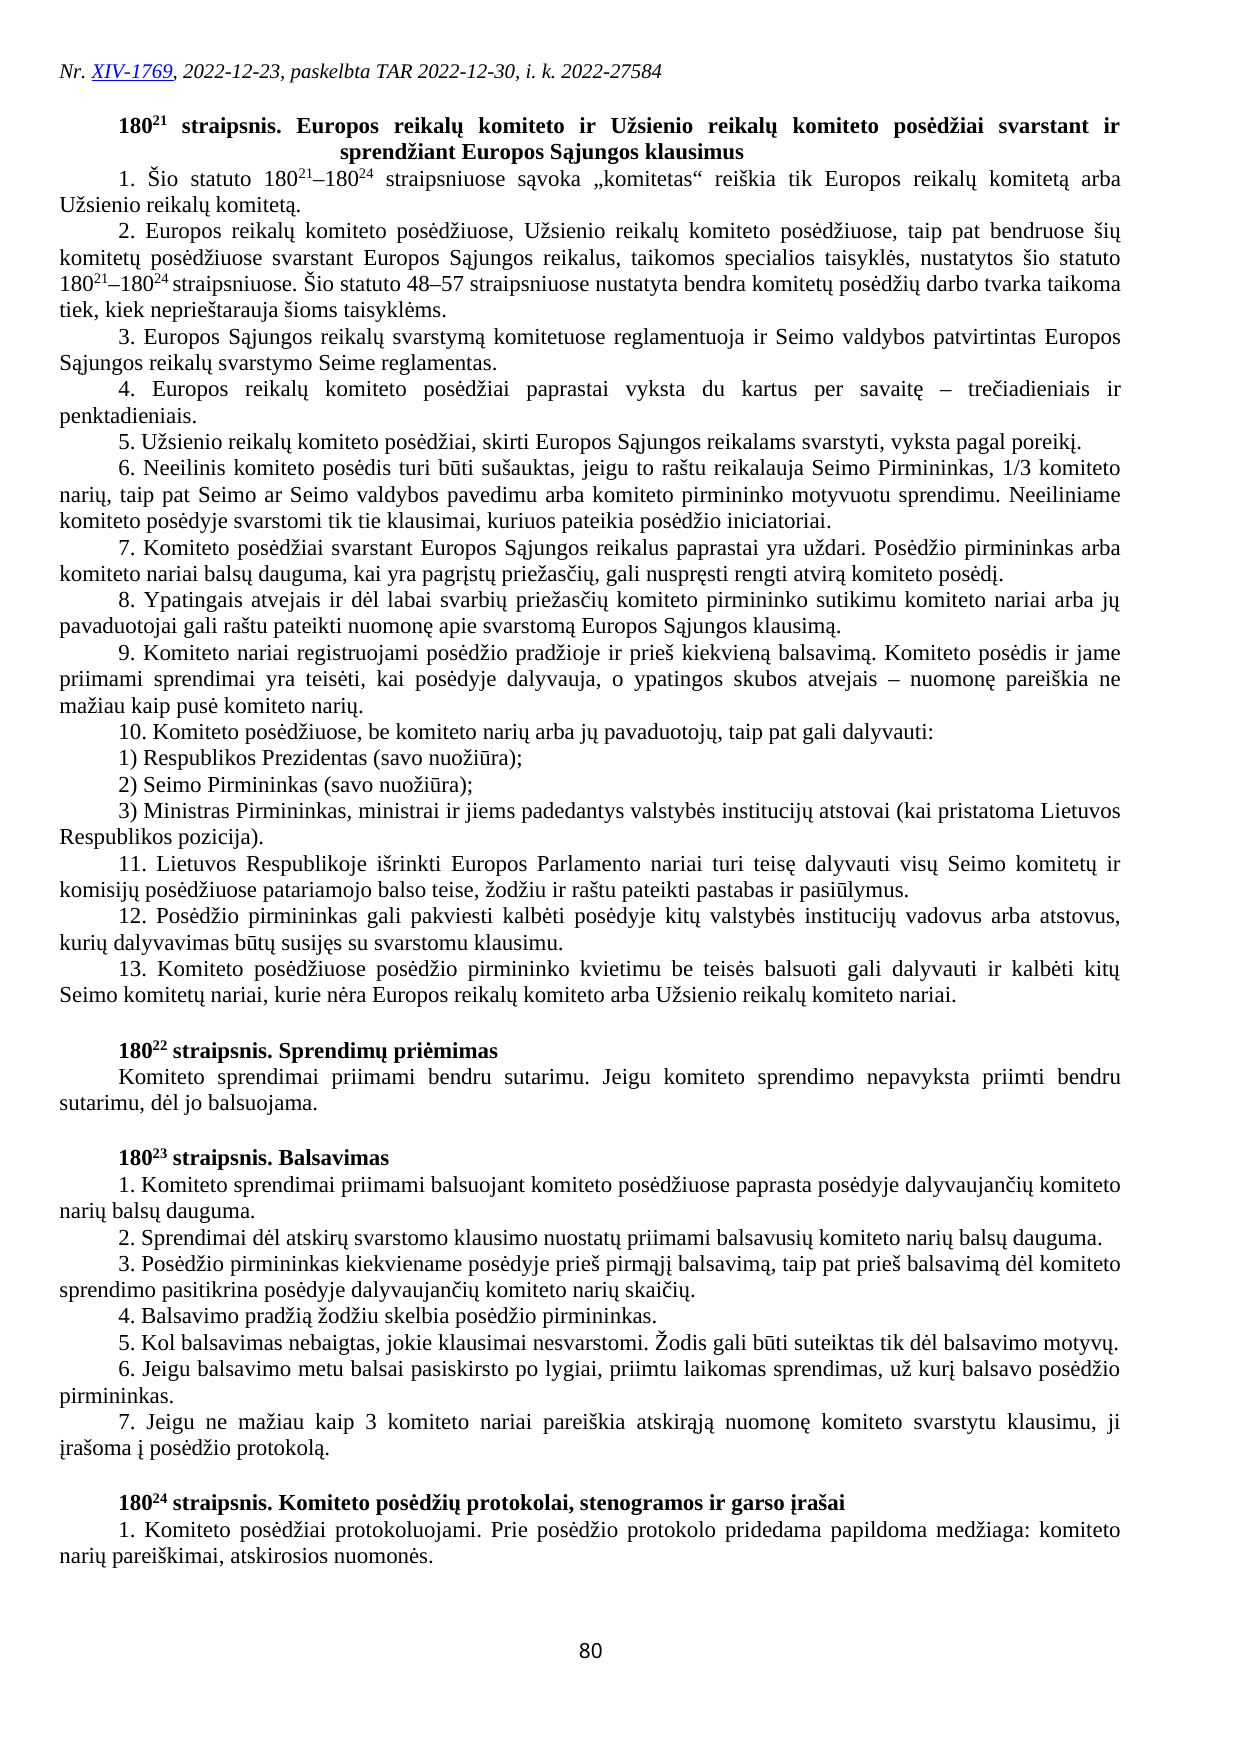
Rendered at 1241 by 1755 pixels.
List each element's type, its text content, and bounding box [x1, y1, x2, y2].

text 18024 straipsnis. Komiteto posėdžių protokolai, stenogramos ir garso įrašai [59, 1489, 1122, 1516]
text Komiteto sprendimai priimami bendru sutarimu. Jeigu komiteto sprendimo nepavyksta priimti bendru sutarimu, dėl jo balsuojama. [59, 1063, 1122, 1116]
text 18021 straipsnis. Europos reikalų komiteto ir Užsienio reikalų komiteto posėdžiai svarstant ir sprendžiant Europos Sąjungos klausimus [118, 112, 1122, 164]
text 1. Komiteto posėdžiai protokoluojami. Prie posėdžio protokolo pridedama papildoma medžiaga: komiteto narių pareiškimai, atskirosios nuomonės. [59, 1516, 1122, 1568]
text 5. Kol balsavimas nebaigtas, jokie klausimai nesvarstomi. Žodis gali būti suteiktas tik dėl balsavimo motyvų. [59, 1329, 1122, 1355]
text 18022 straipsnis. Sprendimų priėmimas [59, 1037, 1122, 1063]
text 2. Europos reikalų komiteto posėdžiuose, Užsienio reikalų komiteto posėdžiuose, taip pat bendruose šių komitetų posėdžiuose svarstant Europos Sąjungos reikalus, taikomos specialios taisyklės, nustatytos šio statuto 18021–18024 straipsniuose. Šio statuto 48–57 straipsniuose nustatyta bendra komitetų posėdžių darbo tvarka taikoma tiek, kiek neprieštarauja šioms taisyklėms. [59, 217, 1122, 323]
text 6. Jeigu balsavimo metu balsai pasiskirsto po lygiai, priimtu laikomas sprendimas, už kurį balsavo posėdžio pirmininkas. [59, 1355, 1122, 1408]
text 10. Komiteto posėdžiuose, be komiteto narių arba jų pavaduotojų, taip pat gali dalyvauti: [59, 718, 1122, 744]
text 4. Balsavimo pradžią žodžiu skelbia posėdžio pirmininkas. [59, 1303, 1122, 1329]
text 2. Sprendimai dėl atskirų svarstomo klausimo nuostatų priimami balsavusių komiteto narių balsų dauguma. [59, 1223, 1122, 1250]
text 3. Europos Sąjungos reikalų svarstymą komitetuose reglamentuoja ir Seimo valdybos patvirtintas Europos Sąjungos reikalų svarstymo Seime reglamentas. [59, 323, 1122, 375]
text 6. Neeilinis komiteto posėdis turi būti sušauktas, jeigu to raštu reikalauja Seimo Pirmininkas, 1/3 komiteto narių, taip pat Seimo ar Seimo valdybos pavedimu arba komiteto pirmininko motyvuotu sprendimu. Neeiliniame komiteto posėdyje svarstomi tik tie klausimai, kuriuos pateikia posėdžio iniciatoriai. [59, 454, 1122, 533]
text 8. Ypatingais atvejais ir dėl labai svarbių priežasčių komiteto pirmininko sutikimu komiteto nariai arba jų pavaduotojai gali raštu pateikti nuomonę apie svarstomą Europos Sąjungos klausimą. [59, 586, 1122, 639]
text 13. Komiteto posėdžiuose posėdžio pirmininko kvietimu be teisės balsuoti gali dalyvauti ir kalbėti kitų Seimo komitetų nariai, kurie nėra Europos reikalų komiteto arba Užsienio reikalų komiteto nariai. [59, 955, 1122, 1008]
text 5. Užsienio reikalų komiteto posėdžiai, skirti Europos Sąjungos reikalams svarstyti, vyksta pagal poreikį. [59, 428, 1122, 454]
text 7. Jeigu ne mažiau kaip 3 komiteto nariai pareiškia atskirąją nuomonę komiteto svarstytu klausimu, ji įrašoma į posėdžio protokolą. [59, 1408, 1122, 1461]
text 1. Šio statuto 18021–18024 straipsniuose sąvoka „komitetas“ reiškia tik Europos reikalų komitetą arba Užsienio reikalų komitetą. [59, 164, 1122, 217]
text 9. Komiteto nariai registruojami posėdžio pradžioje ir prieš kiekvieną balsavimą. Komiteto posėdis ir jame priimami sprendimai yra teisėti, kai posėdyje dalyvauja, o ypatingos skubos atvejais – nuomonę pareiškia ne mažiau kaip pusė komiteto narių. [59, 639, 1122, 718]
text 4. Europos reikalų komiteto posėdžiai paprastai vyksta du kartus per savaitę – trečiadieniais ir penktadieniais. [59, 375, 1122, 428]
text 1) Respublikos Prezidentas (savo nuožiūra); [59, 744, 1122, 771]
text Nr. XIV-1769, 2022-12-23, paskelbta TAR 2022-12-30, i. k. 2022-27584 [59, 59, 1122, 83]
text 3) Ministras Pirmininkas, ministrai ir jiems padedantys valstybės institucijų atstovai (kai pristatoma Lietuvos Respublikos pozicija). [59, 797, 1122, 850]
text 12. Posėdžio pirmininkas gali pakviesti kalbėti posėdyje kitų valstybės institucijų vadovus arba atstovus, kurių dalyvavimas būtų susijęs su svarstomu klausimu. [59, 902, 1122, 955]
text 2) Seimo Pirmininkas (savo nuožiūra); [59, 771, 1122, 797]
text 3. Posėdžio pirmininkas kiekviename posėdyje prieš pirmąjį balsavimą, taip pat prieš balsavimą dėl komiteto sprendimo pasitikrina posėdyje dalyvaujančių komiteto narių skaičių. [59, 1250, 1122, 1303]
text 18023 straipsnis. Balsavimas [59, 1144, 1122, 1171]
text 11. Lietuvos Respublikoje išrinkti Europos Parlamento nariai turi teisę dalyvauti visų Seimo komitetų ir komisijų posėdžiuose patariamojo balso teise, žodžiu ir raštu pateikti pastabas ir pasiūlymus. [59, 850, 1122, 902]
text 7. Komiteto posėdžiai svarstant Europos Sąjungos reikalus paprastai yra uždari. Posėdžio pirmininkas arba komiteto nariai balsų dauguma, kai yra pagrįstų priežasčių, gali nuspręsti rengti atvirą komiteto posėdį. [59, 533, 1122, 586]
text 1. Komiteto sprendimai priimami balsuojant komiteto posėdžiuose paprasta posėdyje dalyvaujančių komiteto narių balsų dauguma. [59, 1171, 1122, 1223]
